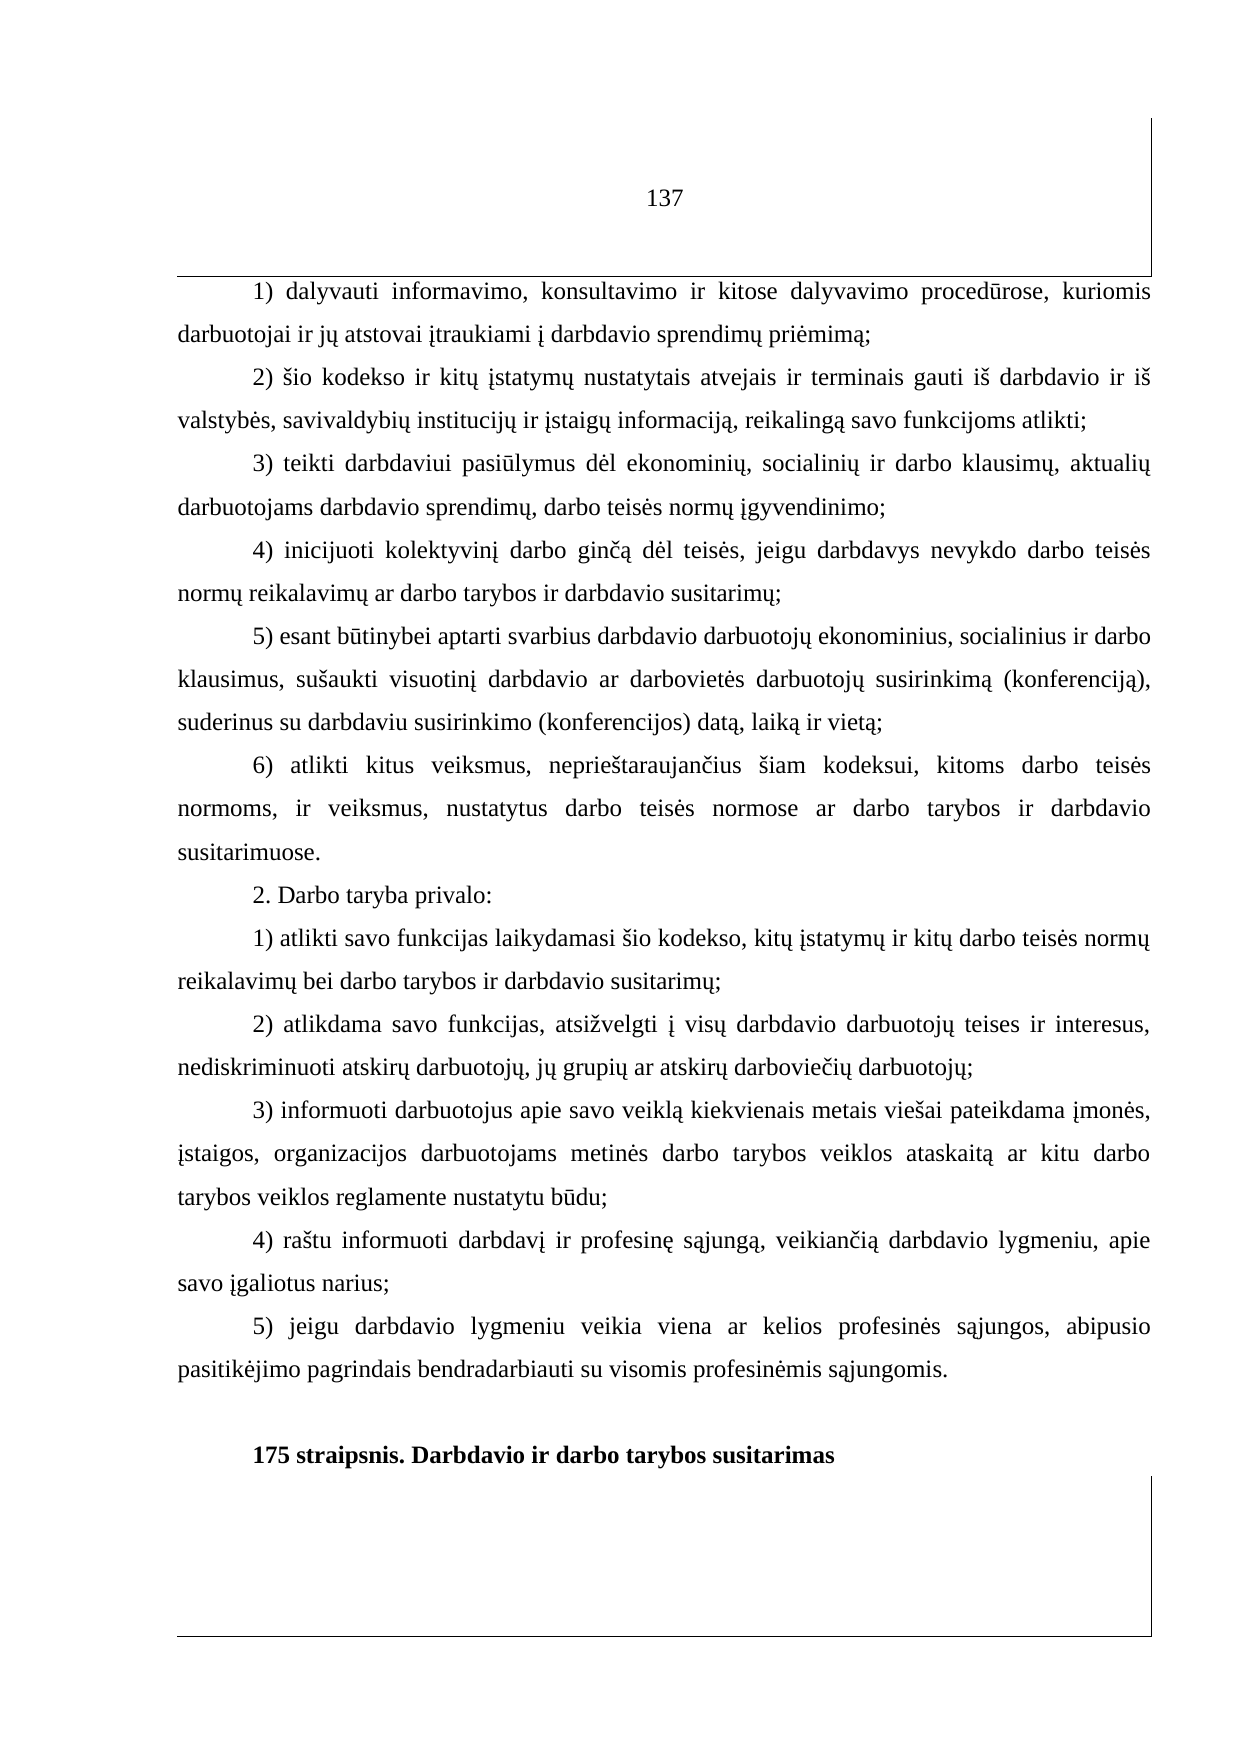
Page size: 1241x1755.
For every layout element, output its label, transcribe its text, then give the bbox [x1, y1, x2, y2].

text 1) dalyvauti informavimo, konsultavimo ir kitose dalyvavimo procedūrose, kuriomis darbuotojai ir jų atstovai įtraukiami į darbdavio sprendimų priėmimą; [177, 276, 1152, 348]
text 3) informuoti darbuotojus apie savo veiklą kiekvienais metais viešai pateikdama įmonės, įstaigos, organizacijos darbuotojams metinės darbo tarybos veiklos ataskaitą ar kitu darbo tarybos veiklos reglamente nustatytu būdu; [177, 1095, 1152, 1210]
text 2. Darbo taryba privalo: [177, 880, 1152, 908]
subtitle 175 straipsnis. Darbdavio ir darbo tarybos susitarimas [177, 1440, 1152, 1469]
text 5) esant būtinybei aptarti svarbius darbdavio darbuotojų ekonominius, socialinius ir darbo klausimus, sušaukti visuotinį darbdavio ar darbovietės darbuotojų susirinkimą (konferenciją), suderinus su darbdaviu susirinkimo (konferencijos) datą, laiką ir vietą; [177, 621, 1152, 736]
text 1) atlikti savo funkcijas laikydamasi šio kodekso, kitų įstatymų ir kitų darbo teisės normų reikalavimų bei darbo tarybos ir darbdavio susitarimų; [177, 923, 1152, 995]
text 4) inicijuoti kolektyvinį darbo ginčą dėl teisės, jeigu darbdavys nevykdo darbo teisės normų reikalavimų ar darbo tarybos ir darbdavio susitarimų; [177, 535, 1152, 607]
text 2) šio kodekso ir kitų įstatymų nustatytais atvejais ir terminais gauti iš darbdavio ir iš valstybės, savivaldybių institucijų ir įstaigų informaciją, reikalingą savo funkcijoms atlikti; [177, 362, 1152, 434]
text 4) raštu informuoti darbdavį ir profesinę sąjungą, veikiančią darbdavio lygmeniu, apie savo įgaliotus narius; [177, 1225, 1152, 1297]
text 5) jeigu darbdavio lygmeniu veikia viena ar kelios profesinės sąjungos, abipusio pasitikėjimo pagrindais bendradarbiauti su visomis profesinėmis sąjungomis. [177, 1311, 1152, 1383]
text 2) atlikdama savo funkcijas, atsižvelgti į visų darbdavio darbuotojų teises ir interesus, nediskriminuoti atskirų darbuotojų, jų grupių ar atskirų darboviečių darbuotojų; [177, 1009, 1152, 1081]
text 6) atlikti kitus veiksmus, neprieštaraujančius šiam kodeksui, kitoms darbo teisės normoms, ir veiksmus, nustatytus darbo teisės normose ar darbo tarybos ir darbdavio susitarimuose. [177, 750, 1152, 865]
text 3) teikti darbdaviui pasiūlymus dėl ekonominių, socialinių ir darbo klausimų, aktualių darbuotojams darbdavio sprendimų, darbo teisės normų įgyvendinimo; [177, 448, 1152, 520]
